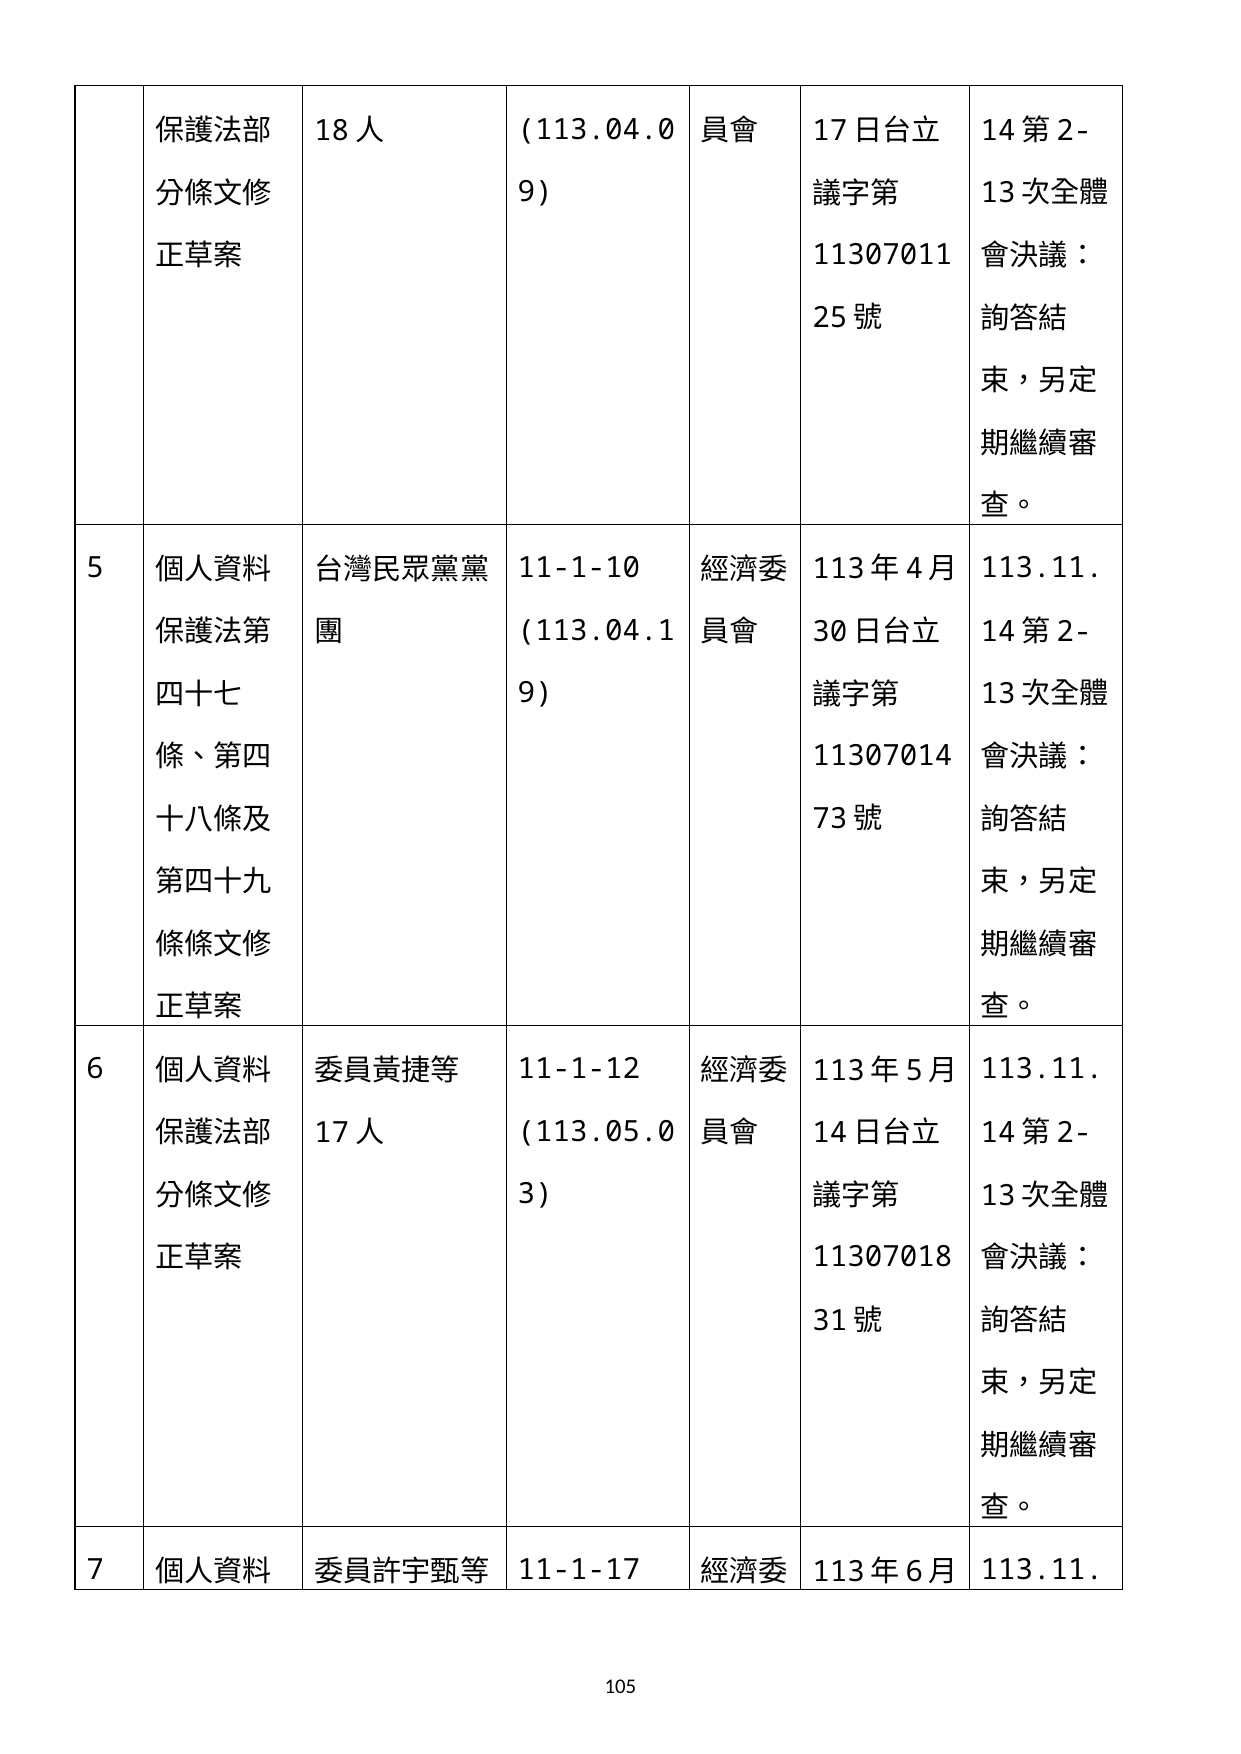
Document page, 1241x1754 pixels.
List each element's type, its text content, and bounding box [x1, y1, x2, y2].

table_cell 員會 [690, 86, 800, 524]
table_cell 7 [76, 1527, 143, 1589]
table_cell 113.11. [970, 1527, 1122, 1589]
table_cell 17日台立議字第1130701125號 [801, 86, 969, 524]
table_cell 18人 [303, 86, 506, 524]
table_cell [76, 86, 143, 524]
table_cell 個人資料 [144, 1527, 302, 1589]
table_cell 113年4月30日台立議字第1130701473號 [801, 525, 969, 1025]
table_cell 經濟委員會 [690, 1026, 800, 1526]
table_cell 6 [76, 1026, 143, 1526]
table_cell 113年6月 [801, 1527, 969, 1589]
table_cell 5 [76, 525, 143, 1025]
table_cell 14第2-13次全體會決議：詢答結束，另定期繼續審查。 [970, 86, 1122, 524]
table_cell 經濟委員會 [690, 525, 800, 1025]
table_cell 113.11.14第2-13次全體會決議：詢答結束，另定期繼續審查。 [970, 1026, 1122, 1526]
table_cell 113年5月14日台立議字第1130701831號 [801, 1026, 969, 1526]
table_cell 113.11.14第2-13次全體會決議：詢答結束，另定期繼續審查。 [970, 525, 1122, 1025]
table_cell 個人資料保護法第四十七條、第四十八條及第四十九條條文修正草案 [144, 525, 302, 1025]
table_cell 委員黃捷等17人 [303, 1026, 506, 1526]
table_cell 11-1-10 (113.04.19) [507, 525, 689, 1025]
table_cell 11-1-17 [507, 1527, 689, 1589]
table_cell 台灣民眾黨黨團 [303, 525, 506, 1025]
table_cell 個人資料保護法部分條文修正草案 [144, 1026, 302, 1526]
table_cell 保護法部分條文修正草案 [144, 86, 302, 524]
table_cell 委員許宇甄等 [303, 1527, 506, 1589]
table_cell 11-1-12 (113.05.03) [507, 1026, 689, 1526]
table_cell (113.04.09) [507, 86, 689, 524]
table_cell 經濟委 [690, 1527, 800, 1589]
